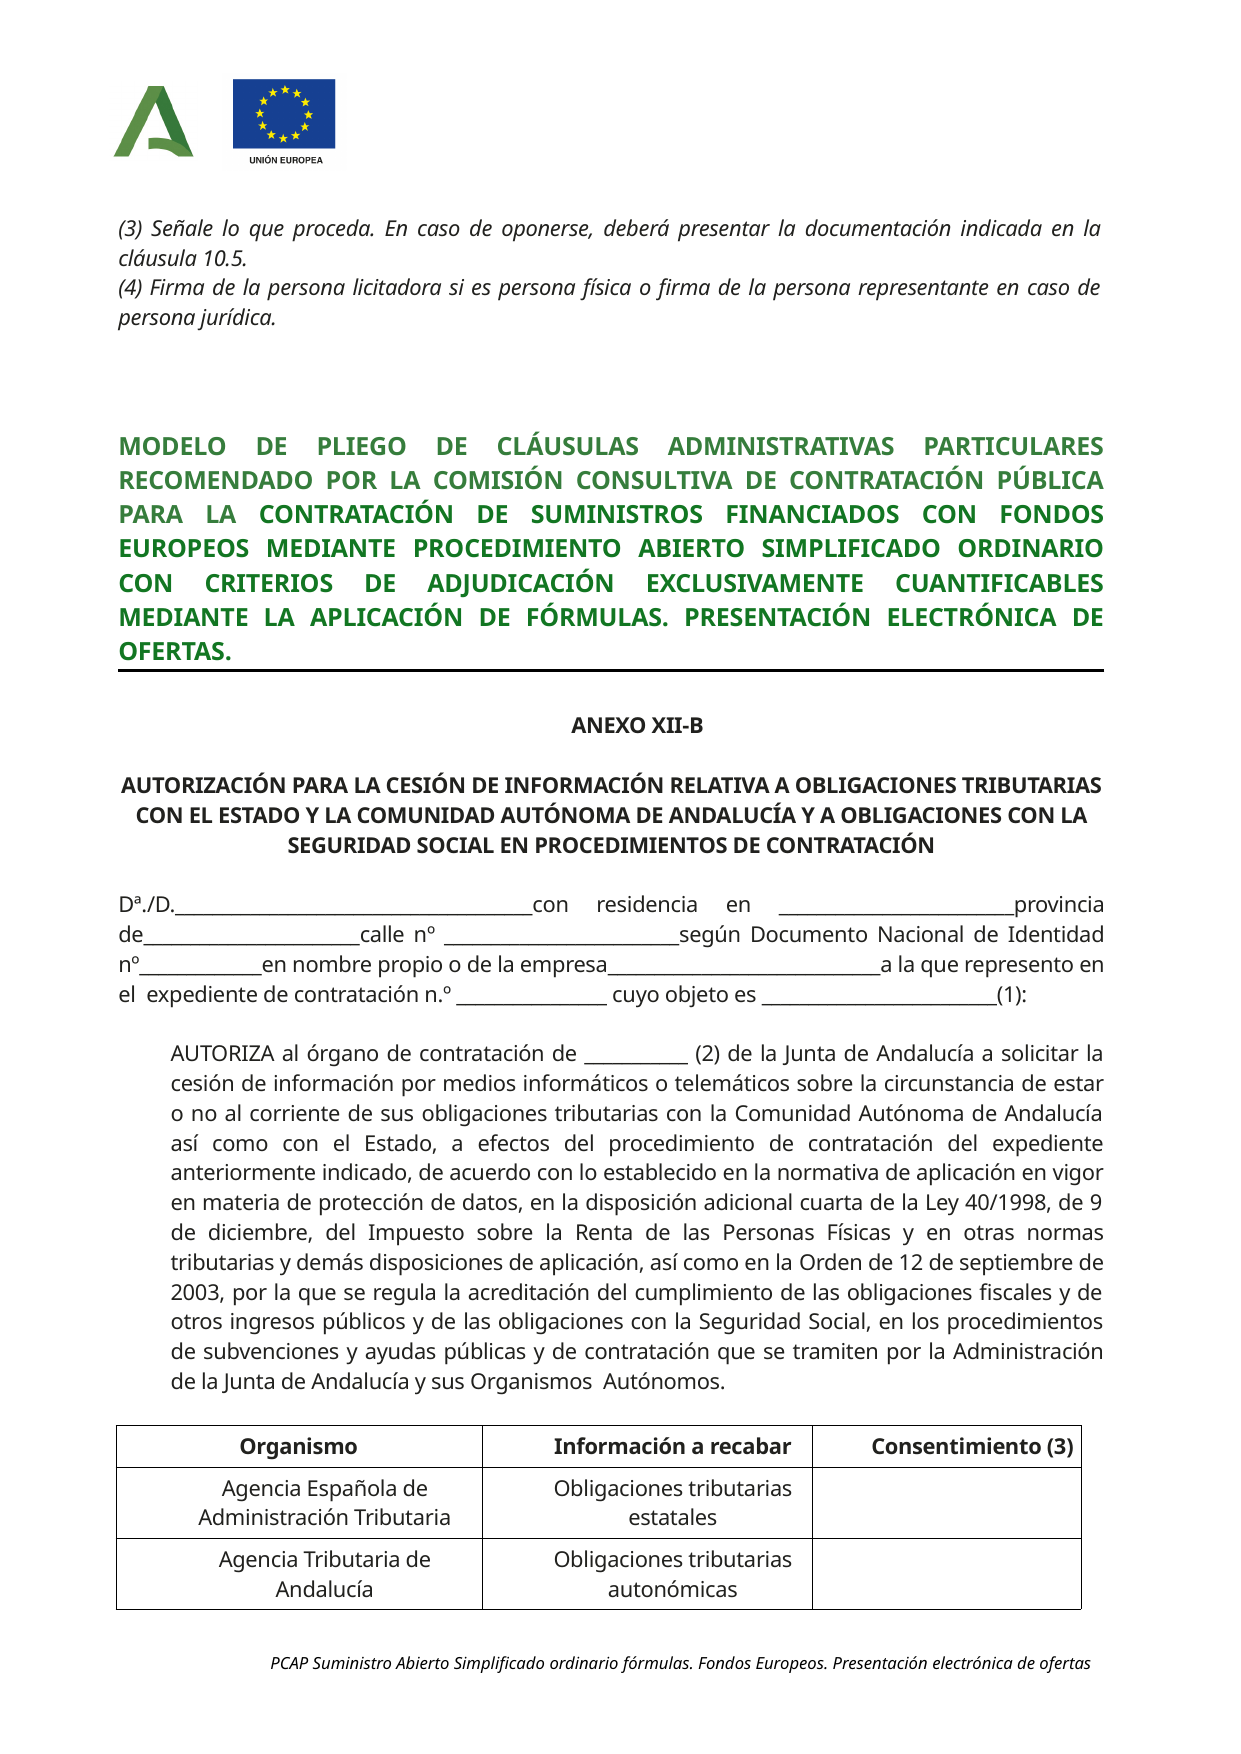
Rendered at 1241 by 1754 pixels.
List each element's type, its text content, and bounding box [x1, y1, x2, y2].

table_cell Obligaciones tributarias autonómicas [483, 1539, 812, 1609]
table_header Información a recabar [483, 1426, 812, 1467]
list ANEXO XII-B [133, 710, 1104, 740]
table_header Organismo [117, 1426, 482, 1467]
table_cell Agencia Española de Administración Tributaria [117, 1468, 482, 1538]
list MODELO DE PLIEGO DE CLÁUSULAS ADMINISTRATIVAS PARTICULARES RECOMENDADO POR LA COMISIÓN CONSULTIVA DE CONTRATACIÓN PÚBLICA PARA LA CONTRATACIÓN DE SUMINISTROS FINANCIADOS CON FONDOS EUROPEOS MEDIANTE PROCEDIMIENTO ABIERTO SIMPLIFICADO ORDINARIO CON CRITERIOS DE ADJUDICACIÓN EXCLUSIVAMENTE CUANTIFICABLES MEDIANTE LA APLICACIÓN DE FÓRMULAS. PRESENTACIÓN ELECTRÓNICA DE OFERTAS. [118, 429, 1104, 669]
list AUTORIZA al órgano de contratación de ___________ (2) de la Junta de Andalucía a solicitar la cesión de información por medios informáticos o telemáticos sobre la circunstancia de estar o no al corriente de sus obligaciones tributarias con la Comunidad Autónoma de Andalucía así como con el Estado, a efectos del procedimiento de contratación del expediente anteriormente indicado, de acuerdo con lo establecido en la normativa de aplicación en vigor en materia de protección de datos, en la disposición adicional cuarta de la Ley 40/1998, de 9 de diciembre, del Impuesto sobre la Renta de las Personas Físicas y en otras normas tributarias y demás disposiciones de aplicación, así como en la Orden de 12 de septiembre de 2003, por la que se regula la acreditación del cumplimiento de las obligaciones fiscales y de otros ingresos públicos y de las obligaciones con la Seguridad Social, en los procedimientos de subvenciones y ayudas públicas y de contratación que se tramiten por la Administración de la Junta de Andalucía y sus Organismos Autónomos. [133, 1038, 1104, 1396]
table_cell Obligaciones tributarias estatales [483, 1468, 812, 1538]
text (4) Firma de la persona licitadora si es persona física o firma de la persona representante en caso de persona jurídica. [118, 272, 1104, 332]
text Dª./D.______________________________________con residencia en _________________________provincia de_______________________calle nº _________________________según Documento Nacional de Identidad nº_____________en nombre propio o de la empresa_____________________________a la que represento en el expediente de contratación n.º ________________ cuyo objeto es _________________________(1): [118, 889, 1104, 1008]
table_cell [813, 1539, 1081, 1609]
picture [109, 81, 198, 161]
text AUTORIZACIÓN PARA LA CESIÓN DE INFORMACIÓN RELATIVA A OBLIGACIONES TRIBUTARIAS CON EL ESTADO Y LA COMUNIDAD AUTÓNOMA DE ANDALUCÍA Y A OBLIGACIONES CON LA SEGURIDAD SOCIAL EN PROCEDIMIENTOS DE CONTRATACIÓN [118, 770, 1104, 859]
text (3) Señale lo que proceda. En caso de oponerse, deberá presentar la documentación indicada en la cláusula 10.5. [118, 213, 1104, 272]
table_cell [813, 1468, 1081, 1538]
table_header Consentimiento (3) [813, 1426, 1081, 1467]
table_cell Agencia Tributaria de Andalucía [117, 1539, 482, 1609]
picture [221, 73, 347, 171]
